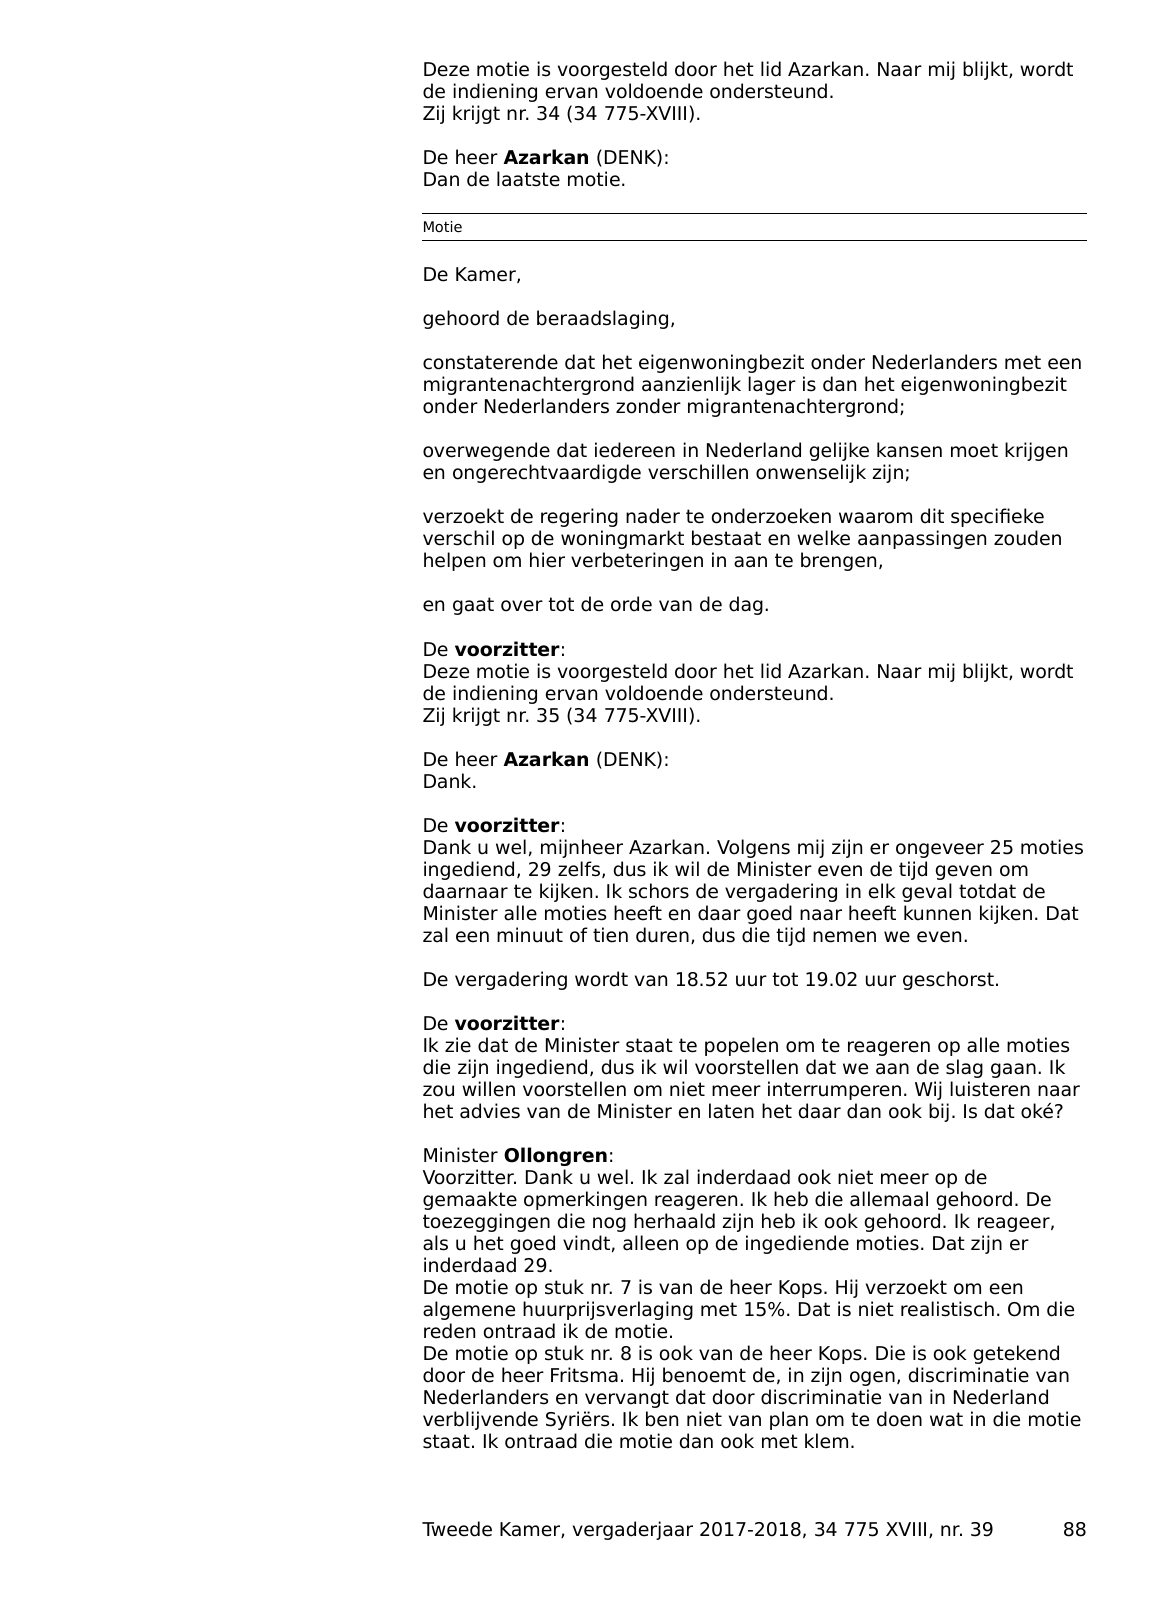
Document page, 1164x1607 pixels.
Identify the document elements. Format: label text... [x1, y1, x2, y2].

text Dank. [422, 771, 1087, 793]
text De voorzitter: [422, 1013, 1087, 1035]
text Ik zie dat de Minister staat te popelen om te reageren op alle moties die zijn ingediend, dus ik wil voorstellen dat we aan de slag gaan. Ik zou willen voorstellen om niet meer interrumperen. Wij luisteren naar het advies van de Minister en laten het daar dan ook bij. Is dat oké? [422, 1035, 1087, 1123]
text gehoord de beraadslaging, [422, 308, 1087, 330]
text De motie op stuk nr. 8 is ook van de heer Kops. Die is ook getekend door de heer Fritsma. Hij benoemt de, in zijn ogen, discriminatie van Nederlanders en vervangt dat door discriminatie van in Nederland verblijvende Syriërs. Ik ben niet van plan om te doen wat in die motie staat. Ik ontraad die motie dan ook met klem. [422, 1343, 1087, 1453]
text constaterende dat het eigenwoningbezit onder Nederlanders met een migrantenachtergrond aanzienlijk lager is dan het eigenwoningbezit onder Nederlanders zonder migrantenachtergrond; [422, 352, 1087, 418]
text Voorzitter. Dank u wel. Ik zal inderdaad ook niet meer op de gemaakte opmerkingen reageren. Ik heb die allemaal gehoord. De toezeggingen die nog herhaald zijn heb ik ook gehoord. Ik reageer, als u het goed vindt, alleen op de ingediende moties. Dat zijn er inderdaad 29. [422, 1167, 1087, 1277]
text De vergadering wordt van 18.52 uur tot 19.02 uur geschorst. [422, 969, 1087, 991]
text Deze motie is voorgesteld door het lid Azarkan. Naar mij blijkt, wordt de indiening ervan voldoende ondersteund. [422, 59, 1087, 103]
text verzoekt de regering nader te onderzoeken waarom dit specifieke verschil op de woningmarkt bestaat en welke aanpassingen zouden helpen om hier verbeteringen in aan te brengen, [422, 506, 1087, 572]
text De voorzitter: [422, 638, 1087, 661]
text De heer Azarkan (DENK): [422, 147, 1087, 169]
text Dank u wel, mijnheer Azarkan. Volgens mij zijn er ongeveer 25 moties ingediend, 29 zelfs, dus ik wil de Minister even de tijd geven om daarnaar te kijken. Ik schors de vergadering in elk geval totdat de Minister alle moties heeft en daar goed naar heeft kunnen kijken. Dat zal een minuut of tien duren, dus die tijd nemen we even. [422, 837, 1087, 947]
text Zij krijgt nr. 34 (34 775-XVIII). [422, 103, 1087, 125]
text De heer Azarkan (DENK): [422, 749, 1087, 771]
text en gaat over tot de orde van de dag. [422, 594, 1087, 616]
text De Kamer, [422, 264, 1087, 286]
table_header Motie [422, 214, 1087, 240]
text overwegende dat iedereen in Nederland gelijke kansen moet krijgen en ongerechtvaardigde verschillen onwenselijk zijn; [422, 440, 1087, 484]
text Deze motie is voorgesteld door het lid Azarkan. Naar mij blijkt, wordt de indiening ervan voldoende ondersteund. [422, 661, 1087, 704]
text De motie op stuk nr. 7 is van de heer Kops. Hij verzoekt om een algemene huurprijsverlaging met 15%. Dat is niet realistisch. Om die reden ontraad ik de motie. [422, 1277, 1087, 1343]
text Minister Ollongren: [422, 1145, 1087, 1167]
text De voorzitter: [422, 815, 1087, 837]
text Dan de laatste motie. [422, 169, 1087, 191]
text Zij krijgt nr. 35 (34 775-XVIII). [422, 704, 1087, 726]
